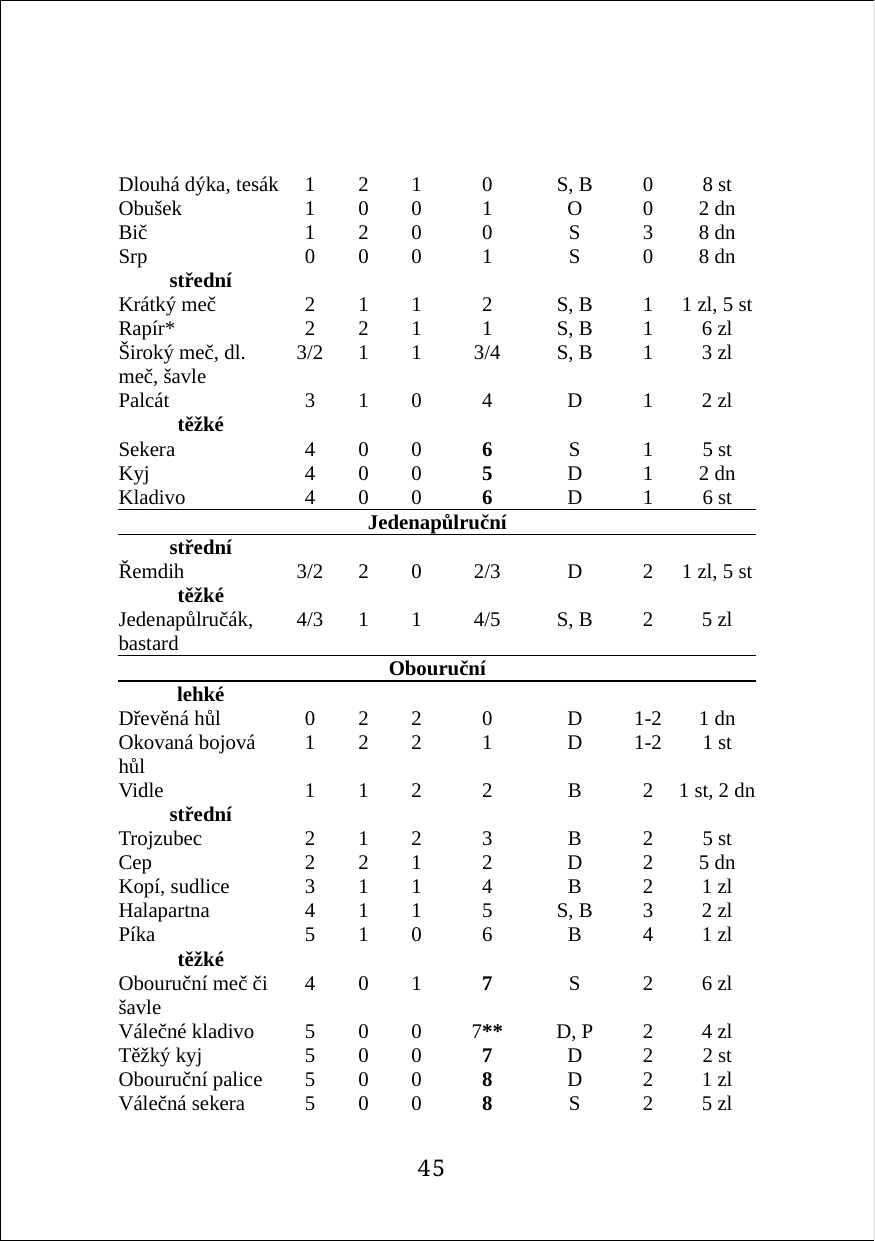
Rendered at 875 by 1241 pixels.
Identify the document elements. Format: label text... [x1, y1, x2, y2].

table_cell 1 [283, 196, 337, 220]
table_cell Srp [118, 244, 283, 268]
table_cell [283, 946, 337, 971]
table_cell 1 dn [678, 706, 756, 730]
table_cell D [531, 461, 618, 484]
table_cell 1 [390, 607, 443, 655]
table_cell 1 [337, 826, 390, 850]
table_cell 5 [443, 898, 531, 922]
table_cell 7 [443, 1043, 531, 1067]
table_cell O [531, 196, 618, 220]
table_cell 0 [390, 436, 443, 461]
table_cell 2 [443, 292, 531, 316]
table_cell 0 [283, 244, 337, 268]
table_cell 2 [618, 850, 678, 874]
table_cell 1 [390, 316, 443, 340]
table_cell Dlouhá dýka, tesák [118, 172, 283, 196]
table_cell Palcát [118, 388, 283, 412]
table_cell 2 [618, 1067, 678, 1091]
table_cell B [531, 923, 618, 946]
table_cell 8 dn [678, 244, 756, 268]
table_cell 6 [443, 436, 531, 461]
table_cell [678, 946, 756, 971]
table_cell Jedenapůlručák, bastard [118, 607, 283, 655]
table_cell 1 [390, 340, 443, 388]
table_cell 5 dn [678, 850, 756, 874]
table_cell 1 [390, 172, 443, 196]
table_cell 2 [337, 850, 390, 874]
table_cell střední [118, 535, 283, 559]
table_cell [337, 535, 390, 559]
table_cell 6 zl [678, 971, 756, 1019]
table_cell [618, 802, 678, 826]
table_cell 2 [618, 778, 678, 802]
table_cell 4 [443, 874, 531, 898]
table_cell 0 [337, 1067, 390, 1091]
table_cell [443, 583, 531, 607]
table_cell 4 [283, 436, 337, 461]
table_cell 4 [283, 485, 337, 509]
table_cell [443, 413, 531, 436]
table_cell [443, 802, 531, 826]
table_cell 1 zl [678, 1067, 756, 1091]
table_cell S [531, 220, 618, 244]
table_cell 2 [337, 220, 390, 244]
table_cell 1 [618, 461, 678, 484]
table_cell 5 [283, 1067, 337, 1091]
table_cell D [531, 485, 618, 509]
table_cell [283, 535, 337, 559]
table_cell [283, 413, 337, 436]
table_cell 5 [283, 1043, 337, 1067]
table_cell [443, 535, 531, 559]
table_cell [618, 583, 678, 607]
table_cell [618, 682, 678, 706]
table_cell Kopí, sudlice [118, 874, 283, 898]
table_cell 2 [618, 1091, 678, 1115]
table_cell D, P [531, 1019, 618, 1043]
table_cell 3 [618, 898, 678, 922]
table_cell 1 zl [678, 923, 756, 946]
table_cell 3 [283, 388, 337, 412]
table_cell B [531, 874, 618, 898]
table_cell 1 [283, 778, 337, 802]
table_cell 8 [443, 1067, 531, 1091]
table_cell 5 zl [678, 1091, 756, 1115]
table_cell 0 [390, 485, 443, 509]
table_cell [618, 535, 678, 559]
table_cell [390, 583, 443, 607]
table_cell 3/4 [443, 340, 531, 388]
table_cell 2 [337, 316, 390, 340]
table_cell 1 [283, 220, 337, 244]
table_cell 6 [443, 485, 531, 509]
table_cell těžké [118, 413, 283, 436]
table_cell 1 st [678, 730, 756, 778]
table_cell 3 [283, 874, 337, 898]
table_cell [443, 682, 531, 706]
table_cell 0 [390, 220, 443, 244]
table_cell 1 zl, 5 st [678, 292, 756, 316]
table_cell [678, 535, 756, 559]
table_cell Široký meč, dl. meč, šavle [118, 340, 283, 388]
table_cell Cep [118, 850, 283, 874]
table_cell S [531, 244, 618, 268]
table_cell 1 [337, 898, 390, 922]
table_cell 0 [390, 388, 443, 412]
table_cell 2 [390, 778, 443, 802]
table_cell [531, 682, 618, 706]
table_cell 8 dn [678, 220, 756, 244]
table_cell [283, 268, 337, 292]
table_cell 0 [390, 923, 443, 946]
table_cell 2 [443, 778, 531, 802]
table_cell Okovaná bojová hůl [118, 730, 283, 778]
table_cell 0 [618, 172, 678, 196]
table_cell 0 [337, 971, 390, 1019]
table_cell 0 [390, 1019, 443, 1043]
table_cell 1 [618, 388, 678, 412]
table_cell [618, 946, 678, 971]
table_cell 4 [618, 923, 678, 946]
table_cell 7** [443, 1019, 531, 1043]
table_cell 2 zl [678, 898, 756, 922]
table_cell 4/3 [283, 607, 337, 655]
table_cell 2 [618, 607, 678, 655]
table_cell S, B [531, 340, 618, 388]
table_cell [337, 682, 390, 706]
table_cell Válečná sekera [118, 1091, 283, 1115]
table_cell 6 st [678, 485, 756, 509]
table_cell střední [118, 802, 283, 826]
table_cell Kladivo [118, 485, 283, 509]
table_cell těžké [118, 946, 283, 971]
table_cell 0 [618, 244, 678, 268]
table_cell 0 [443, 220, 531, 244]
table_cell D [531, 730, 618, 778]
table_cell 0 [337, 196, 390, 220]
table_cell 3/2 [283, 559, 337, 583]
table_cell [531, 413, 618, 436]
table_cell [337, 802, 390, 826]
table_cell 0 [390, 1067, 443, 1091]
table_cell 1 [337, 923, 390, 946]
table_cell 3 zl [678, 340, 756, 388]
table_cell 2 [283, 316, 337, 340]
table_cell Obušek [118, 196, 283, 220]
table_cell 0 [390, 244, 443, 268]
table_cell 1 [618, 340, 678, 388]
table_cell 1 [337, 388, 390, 412]
table_cell [531, 802, 618, 826]
table_cell 1 [337, 340, 390, 388]
table_cell 1 [443, 730, 531, 778]
table_cell 0 [337, 244, 390, 268]
table_cell Obouruční palice [118, 1067, 283, 1091]
table_cell Sekera [118, 436, 283, 461]
table_cell 2 [337, 730, 390, 778]
table_cell 1 [443, 244, 531, 268]
table_cell 0 [443, 172, 531, 196]
table_cell Vidle [118, 778, 283, 802]
table_cell 3/2 [283, 340, 337, 388]
table_cell 2 [443, 850, 531, 874]
table_cell 1 zl, 5 st [678, 559, 756, 583]
table_cell 1 [283, 730, 337, 778]
table_cell 0 [618, 196, 678, 220]
table_cell 2 [390, 706, 443, 730]
table_cell 1 [618, 436, 678, 461]
table_cell S, B [531, 898, 618, 922]
table_cell 0 [337, 1091, 390, 1115]
table_cell [443, 268, 531, 292]
table_cell [283, 583, 337, 607]
table_cell [283, 802, 337, 826]
table_cell Řemdih [118, 559, 283, 583]
table_cell 1 st, 2 dn [678, 778, 756, 802]
table_cell B [531, 778, 618, 802]
table_cell 4 zl [678, 1019, 756, 1043]
table_cell Obouruční meč či šavle [118, 971, 283, 1019]
table_cell [390, 268, 443, 292]
table_cell 4 [283, 971, 337, 1019]
table_cell 1 [443, 316, 531, 340]
table_cell 2 dn [678, 461, 756, 484]
table_cell 1 [618, 292, 678, 316]
table_cell [337, 583, 390, 607]
table_cell S, B [531, 172, 618, 196]
table_cell 2 [283, 826, 337, 850]
table_cell 2 [618, 971, 678, 1019]
table_cell 0 [390, 461, 443, 484]
table_cell 2 [618, 559, 678, 583]
table_cell 2 zl [678, 388, 756, 412]
table_cell 3 [443, 826, 531, 850]
table_cell [531, 535, 618, 559]
table_cell [618, 268, 678, 292]
table_cell [283, 682, 337, 706]
table_cell 1 [443, 196, 531, 220]
table_cell 0 [443, 706, 531, 730]
table_cell 8 [443, 1091, 531, 1115]
table_cell 0 [337, 485, 390, 509]
table_cell 5 [283, 923, 337, 946]
table_cell B [531, 826, 618, 850]
table_cell 6 zl [678, 316, 756, 340]
table_cell 0 [337, 1043, 390, 1067]
table_cell 6 [443, 923, 531, 946]
table_cell [337, 268, 390, 292]
table_cell 7 [443, 971, 531, 1019]
table_cell [678, 583, 756, 607]
table_cell 2 dn [678, 196, 756, 220]
table_cell D [531, 850, 618, 874]
table_cell 2/3 [443, 559, 531, 583]
table_cell 2 [390, 826, 443, 850]
table_cell S, B [531, 607, 618, 655]
table_cell 4 [443, 388, 531, 412]
table_cell Dřevěná hůl [118, 706, 283, 730]
table_cell 1 zl [678, 874, 756, 898]
table_cell D [531, 1043, 618, 1067]
table_cell 0 [390, 559, 443, 583]
table_cell 0 [337, 1019, 390, 1043]
table_cell 0 [390, 1043, 443, 1067]
table_cell 2 [618, 1043, 678, 1067]
table_cell střední [118, 268, 283, 292]
table_cell [337, 946, 390, 971]
table_cell 4 [283, 898, 337, 922]
table_cell 2 [618, 826, 678, 850]
table_cell 2 [337, 172, 390, 196]
table_cell 2 [337, 706, 390, 730]
table_cell [531, 946, 618, 971]
table_cell 5 st [678, 826, 756, 850]
table_cell 3 [618, 220, 678, 244]
table_cell D [531, 559, 618, 583]
table_cell 2 [283, 292, 337, 316]
table_cell 2 [337, 559, 390, 583]
table_cell 5 [443, 461, 531, 484]
table_cell 1-2 [618, 730, 678, 778]
table_cell 4/5 [443, 607, 531, 655]
table_cell 5 zl [678, 607, 756, 655]
table_cell Krátký meč [118, 292, 283, 316]
table_cell D [531, 1067, 618, 1091]
table_cell 2 [283, 850, 337, 874]
table_cell 1 [618, 316, 678, 340]
table_cell 0 [337, 461, 390, 484]
table_cell lehké [118, 682, 283, 706]
table_cell 1 [390, 850, 443, 874]
table_cell 2 [618, 874, 678, 898]
table_cell Kyj [118, 461, 283, 484]
table_cell S [531, 971, 618, 1019]
table_cell Těžký kyj [118, 1043, 283, 1067]
table_cell 5 [283, 1019, 337, 1043]
table_cell [678, 802, 756, 826]
table_cell Jedenapůlruční [118, 510, 756, 534]
table_cell D [531, 706, 618, 730]
table_cell 0 [283, 706, 337, 730]
table_cell [678, 682, 756, 706]
table_cell Obouruční [118, 656, 756, 680]
table_cell 1 [618, 485, 678, 509]
table_cell 8 st [678, 172, 756, 196]
table_cell [443, 946, 531, 971]
table_cell [678, 268, 756, 292]
table_cell Bič [118, 220, 283, 244]
table_cell S [531, 1091, 618, 1115]
table_cell 2 [618, 1019, 678, 1043]
table_cell 4 [283, 461, 337, 484]
table_cell 1 [390, 898, 443, 922]
table_cell 5 st [678, 436, 756, 461]
table_cell 0 [390, 1091, 443, 1115]
table_cell Trojzubec [118, 826, 283, 850]
table_cell [390, 535, 443, 559]
table_cell S [531, 436, 618, 461]
table_cell Halapartna [118, 898, 283, 922]
table_cell [390, 946, 443, 971]
table_cell 1 [337, 874, 390, 898]
table_cell 0 [390, 196, 443, 220]
table_cell D [531, 388, 618, 412]
table_cell [531, 583, 618, 607]
table_cell [390, 802, 443, 826]
table_cell 1 [390, 874, 443, 898]
table_cell [390, 682, 443, 706]
table_cell 1 [337, 778, 390, 802]
table_cell Píka [118, 923, 283, 946]
table_cell 1 [337, 292, 390, 316]
table_cell 0 [337, 436, 390, 461]
table_cell S, B [531, 292, 618, 316]
table_cell [531, 268, 618, 292]
table_cell Válečné kladivo [118, 1019, 283, 1043]
table_cell 1 [337, 607, 390, 655]
table_cell [390, 413, 443, 436]
table_cell 5 [283, 1091, 337, 1115]
table_cell 2 st [678, 1043, 756, 1067]
table_cell [337, 413, 390, 436]
table_cell [678, 413, 756, 436]
table_cell Rapír* [118, 316, 283, 340]
table_cell 1 [390, 292, 443, 316]
table_cell 2 [390, 730, 443, 778]
table_cell 1 [283, 172, 337, 196]
table_cell 1 [390, 971, 443, 1019]
table_cell S, B [531, 316, 618, 340]
table_cell 1-2 [618, 706, 678, 730]
table_cell [618, 413, 678, 436]
table_cell těžké [118, 583, 283, 607]
